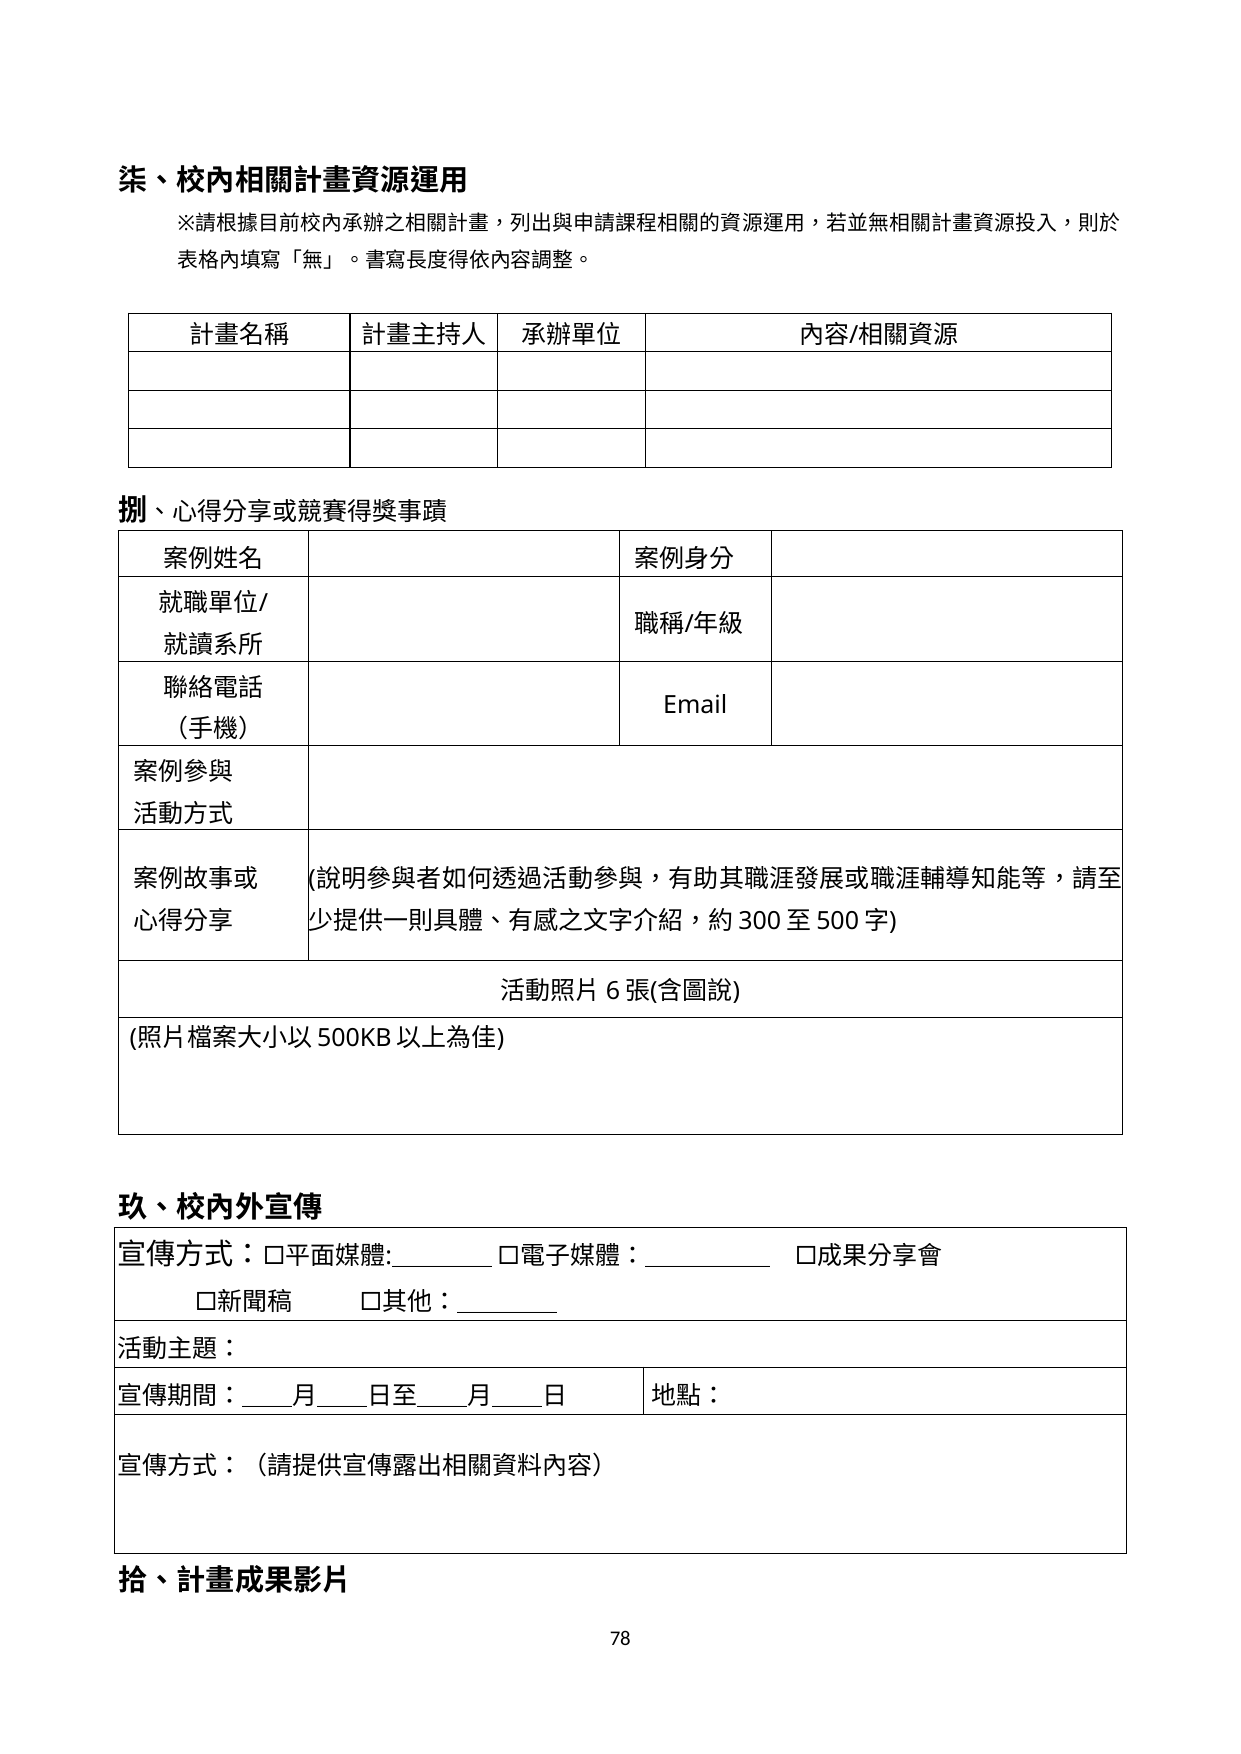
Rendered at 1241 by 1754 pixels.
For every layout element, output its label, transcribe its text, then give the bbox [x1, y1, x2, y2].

table_cell (說明參與者如何透過活動參與，有助其職涯發展或職涯輔導知能等，請至少提供一則具體、有感之文字介紹，約300至500字) [309, 830, 1122, 960]
table_cell (照片檔案大小以500KB以上為佳) [119, 1018, 1122, 1134]
table_cell 案例故事或 心得分享 [119, 830, 308, 960]
table_cell [351, 352, 497, 389]
table_header 承辦單位 [498, 314, 645, 351]
text 玖、校內外宣傳 [118, 1181, 1122, 1227]
table_cell Email [620, 662, 771, 745]
table_cell [129, 429, 349, 467]
text 拾、計畫成果影片 [118, 1554, 1122, 1600]
table_header 案例姓名 [119, 531, 308, 576]
table_cell [646, 352, 1111, 389]
table_cell [772, 662, 1122, 745]
table_header [309, 531, 619, 576]
table_cell [309, 746, 1122, 829]
table_cell 聯絡電話 （手機） [119, 662, 308, 745]
table_cell [646, 391, 1111, 428]
table_cell 活動照片6張(含圖說) [119, 961, 1122, 1017]
table_cell 宣傳期間：＿＿月＿＿日至＿＿月＿＿日 [115, 1368, 643, 1413]
table_cell 宣傳方式：（請提供宣傳露出相關資料內容） [115, 1415, 1126, 1553]
table_cell [351, 429, 497, 467]
table_cell 活動主題： [115, 1321, 1126, 1367]
table_cell [309, 662, 619, 745]
table_header 內容/相關資源 [646, 314, 1111, 351]
table_cell [129, 391, 349, 428]
table_cell [498, 429, 645, 467]
table_cell [351, 391, 497, 428]
table_cell 地點： [644, 1368, 1126, 1413]
table_cell 案例參與 活動方式 [119, 746, 308, 829]
table_header 案例身分 [620, 531, 771, 576]
text ※請根據目前校內承辦之相關計畫，列出與申請課程相關的資源運用，若並無相關計畫資源投入，則於表格內填寫「無」。書寫長度得依內容調整。 [177, 200, 1122, 275]
table_cell [129, 352, 349, 389]
table_cell [772, 577, 1122, 661]
table_cell [309, 577, 619, 661]
table_header 計畫主持人 [351, 314, 497, 351]
table_header 計畫名稱 [129, 314, 349, 351]
table_cell 職稱/年級 [620, 577, 771, 661]
table_cell 就職單位/ 就讀系所 [119, 577, 308, 661]
table_header 宣傳方式：平面媒體:＿＿＿＿ 電子媒體：＿＿＿＿＿ 成果分享會 新聞稿 其他：＿＿＿＿ [115, 1228, 1126, 1320]
table_cell [646, 429, 1111, 467]
text 柒、校內相關計畫資源運用 [118, 150, 1122, 200]
table_cell [498, 391, 645, 428]
table_cell [498, 352, 645, 389]
table_header [772, 531, 1122, 576]
text 捌、心得分享或競賽得獎事蹟 [118, 480, 1122, 530]
